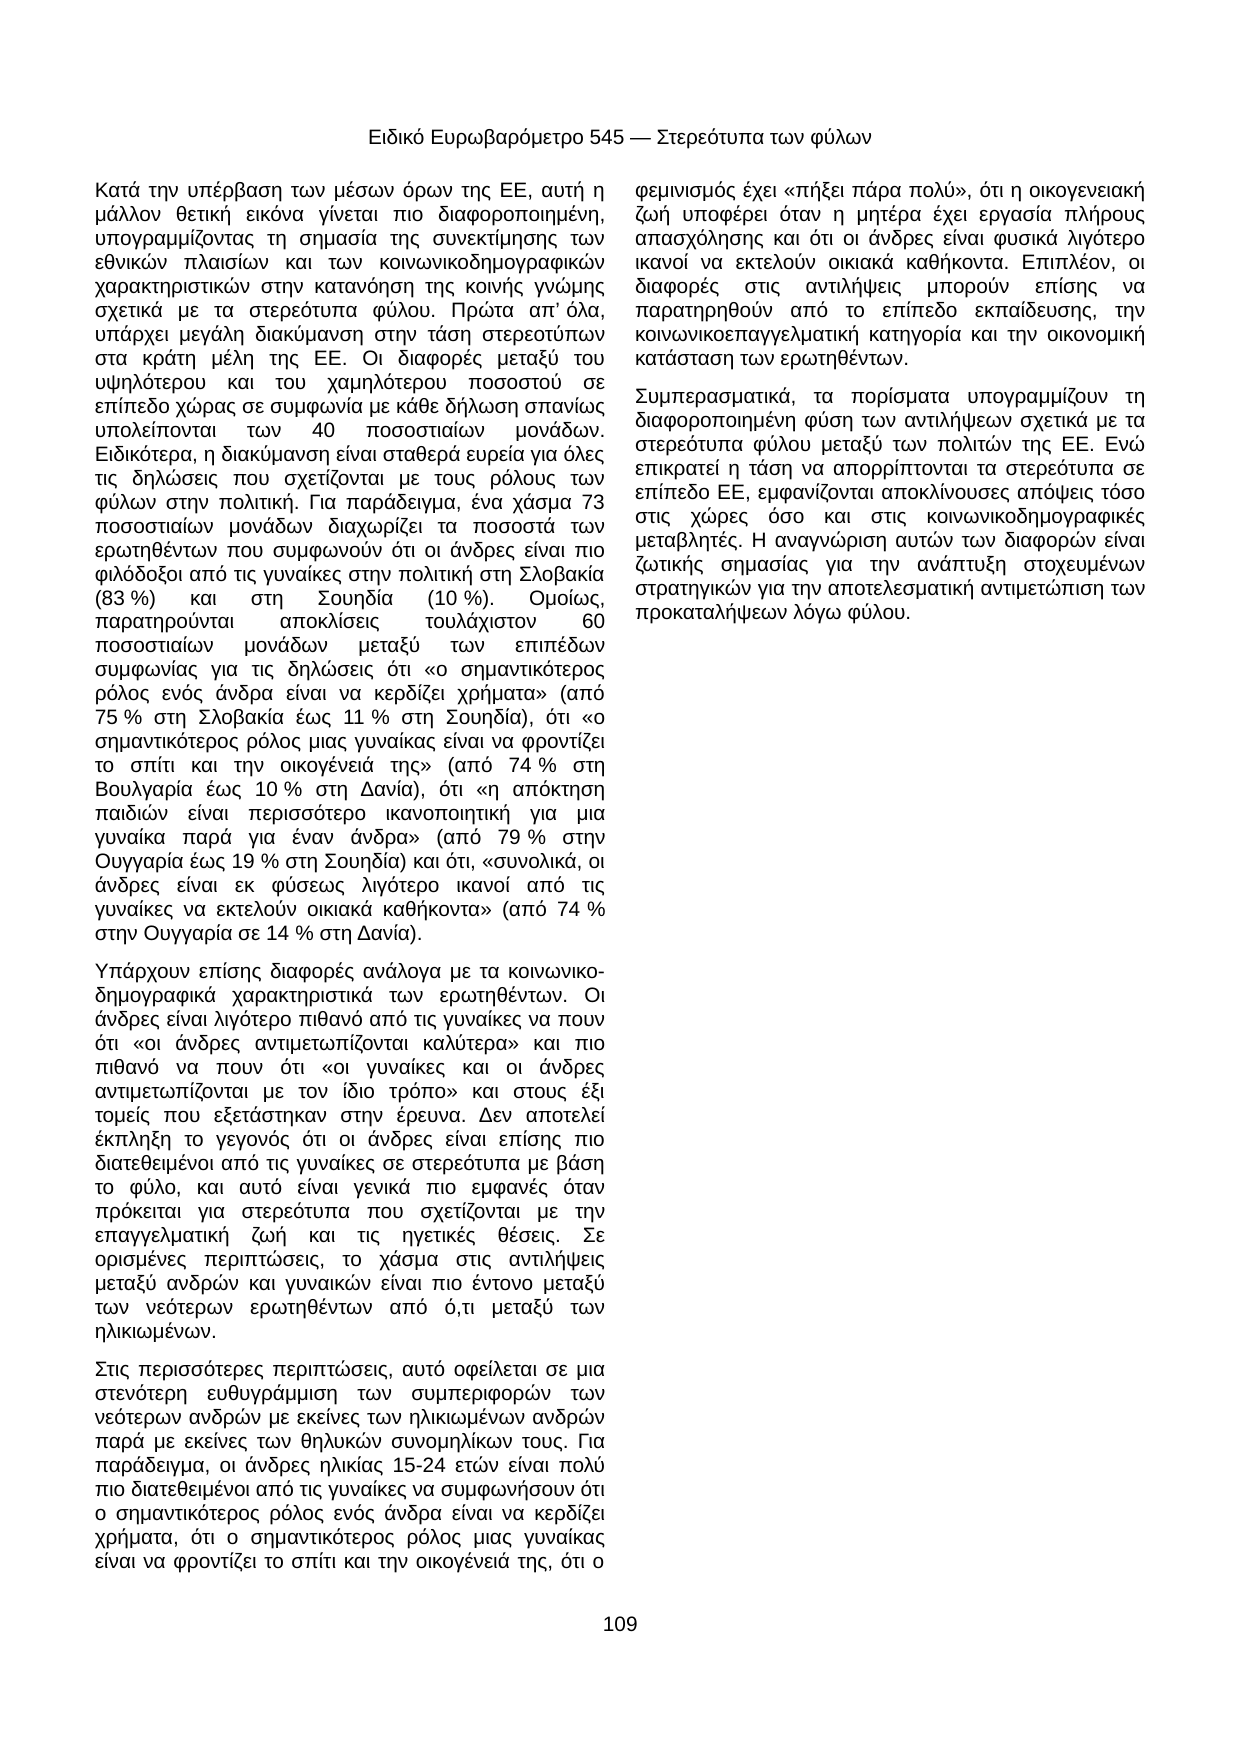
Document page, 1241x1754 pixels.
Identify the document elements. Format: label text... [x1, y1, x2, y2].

text Στις περισσότερες περιπτώσεις, αυτό οφείλεται σε μια στενότερη ευθυγράμμιση των συμπεριφορών των νεότερων ανδρών με εκείνες των ηλικιωμένων ανδρών παρά με εκείνες των θηλυκών συνομηλίκων τους. Για παράδειγμα, οι άνδρες ηλικίας 15-24 ετών είναι πολύ πιο διατεθειμένοι από τις γυναίκες να συμφωνήσουν ότι ο σημαντικότερος ρόλος ενός άνδρα είναι να κερδίζει χρήματα, ότι ο σημαντικότερος ρόλος μιας γυναίκας είναι να φροντίζει το σπίτι και την οικογένειά της, ότι ο [94, 1357, 605, 1573]
text Συμπερασματικά, τα πορίσματα υπογραμμίζουν τη διαφοροποιημένη φύση των αντιλήψεων σχετικά με τα στερεότυπα φύλου μεταξύ των πολιτών της ΕΕ. Ενώ επικρατεί η τάση να απορρίπτονται τα στερεότυπα σε επίπεδο ΕΕ, εμφανίζονται αποκλίνουσες απόψεις τόσο στις χώρες όσο και στις κοινωνικοδημογραφικές μεταβλητές. Η αναγνώριση αυτών των διαφορών είναι ζωτικής σημασίας για την ανάπτυξη στοχευμένων στρατηγικών για την αποτελεσματική αντιμετώπιση των προκαταλήψεων λόγω φύλου. [635, 384, 1146, 624]
text Υπάρχουν επίσης διαφορές ανάλογα με τα κοινωνικο-δημογραφικά χαρακτηριστικά των ερωτηθέντων. Οι άνδρες είναι λιγότερο πιθανό από τις γυναίκες να πουν ότι «οι άνδρες αντιμετωπίζονται καλύτερα» και πιο πιθανό να πουν ότι «οι γυναίκες και οι άνδρες αντιμετωπίζονται με τον ίδιο τρόπο» και στους έξι τομείς που εξετάστηκαν στην έρευνα. Δεν αποτελεί έκπληξη το γεγονός ότι οι άνδρες είναι επίσης πιο διατεθειμένοι από τις γυναίκες σε στερεότυπα με βάση το φύλο, και αυτό είναι γενικά πιο εμφανές όταν πρόκειται για στερεότυπα που σχετίζονται με την επαγγελματική ζωή και τις ηγετικές θέσεις. Σε ορισμένες περιπτώσεις, το χάσμα στις αντιλήψεις μεταξύ ανδρών και γυναικών είναι πιο έντονο μεταξύ των νεότερων ερωτηθέντων από ό,τι μεταξύ των ηλικιωμένων. [94, 959, 605, 1343]
text Κατά την υπέρβαση των μέσων όρων της ΕΕ, αυτή η μάλλον θετική εικόνα γίνεται πιο διαφοροποιημένη, υπογραμμίζοντας τη σημασία της συνεκτίμησης των εθνικών πλαισίων και των κοινωνικοδημογραφικών χαρακτηριστικών στην κατανόηση της κοινής γνώμης σχετικά με τα στερεότυπα φύλου. Πρώτα απ’ όλα, υπάρχει μεγάλη διακύμανση στην τάση στερεοτύπων στα κράτη μέλη της ΕΕ. Οι διαφορές μεταξύ του υψηλότερου και του χαμηλότερου ποσοστού σε επίπεδο χώρας σε συμφωνία με κάθε δήλωση σπανίως υπολείπονται των 40 ποσοστιαίων μονάδων. Ειδικότερα, η διακύμανση είναι σταθερά ευρεία για όλες τις δηλώσεις που σχετίζονται με τους ρόλους των φύλων στην πολιτική. Για παράδειγμα, ένα χάσμα 73 ποσοστιαίων μονάδων διαχωρίζει τα ποσοστά των ερωτηθέντων που συμφωνούν ότι οι άνδρες είναι πιο φιλόδοξοι από τις γυναίκες στην πολιτική στη Σλοβακία (83 %) και στη Σουηδία (10 %). Ομοίως, παρατηρούνται αποκλίσεις τουλάχιστον 60 ποσοστιαίων μονάδων μεταξύ των επιπέδων συμφωνίας για τις δηλώσεις ότι «ο σημαντικότερος ρόλος ενός άνδρα είναι να κερδίζει χρήματα» (από 75 % στη Σλοβακία έως 11 % στη Σουηδία), ότι «ο σημαντικότερος ρόλος μιας γυναίκας είναι να φροντίζει το σπίτι και την οικογένειά της» (από 74 % στη Βουλγαρία έως 10 % στη Δανία), ότι «η απόκτηση παιδιών είναι περισσότερο ικανοποιητική για μια γυναίκα παρά για έναν άνδρα» (από 79 % στην Ουγγαρία έως 19 % στη Σουηδία) και ότι, «συνολικά, οι άνδρες είναι εκ φύσεως λιγότερο ικανοί από τις γυναίκες να εκτελούν οικιακά καθήκοντα» (από 74 % στην Ουγγαρία σε 14 % στη Δανία). [94, 178, 605, 945]
text φεμινισμός έχει «πήξει πάρα πολύ», ότι η οικογενειακή ζωή υποφέρει όταν η μητέρα έχει εργασία πλήρους απασχόλησης και ότι οι άνδρες είναι φυσικά λιγότερο ικανοί να εκτελούν οικιακά καθήκοντα. Επιπλέον, οι διαφορές στις αντιλήψεις μπορούν επίσης να παρατηρηθούν από το επίπεδο εκπαίδευσης, την κοινωνικοεπαγγελματική κατηγορία και την οικονομική κατάσταση των ερωτηθέντων. [635, 178, 1146, 370]
